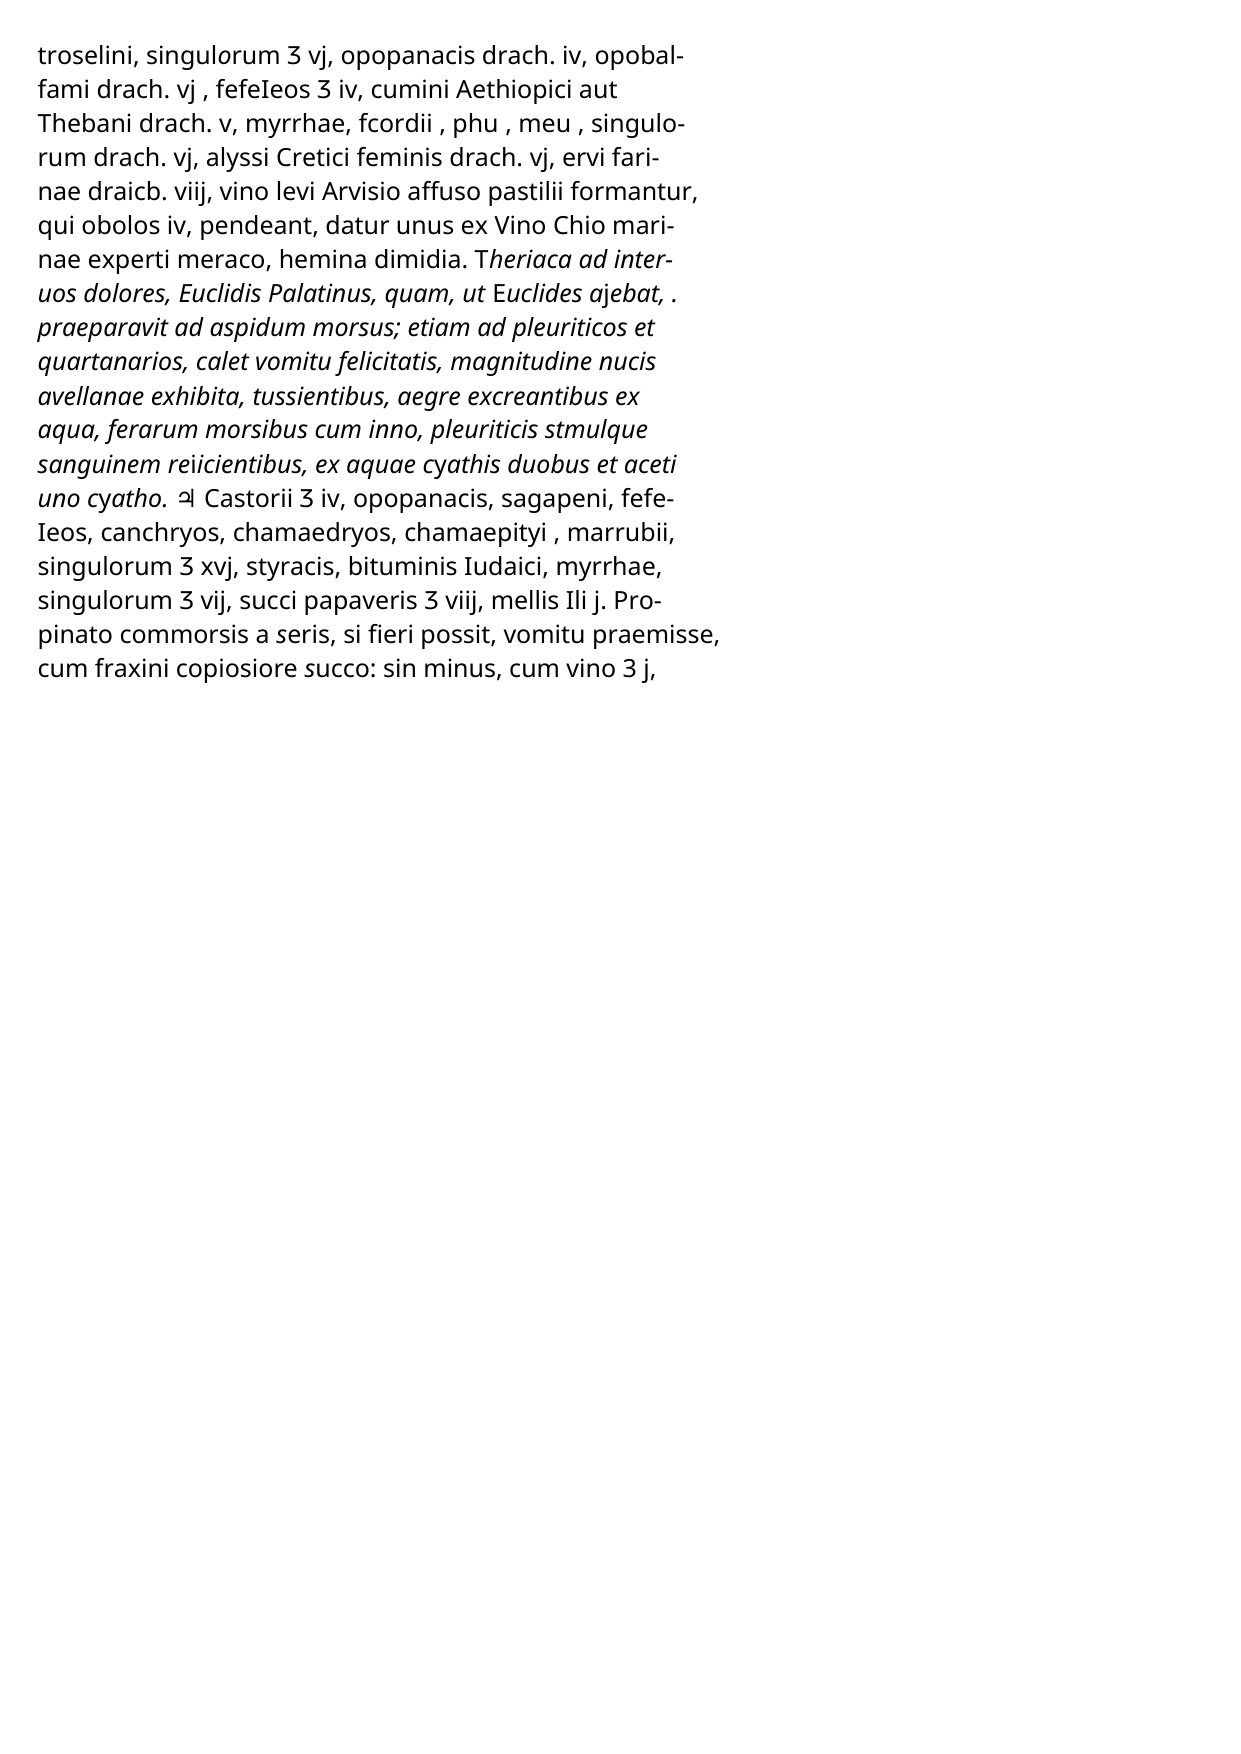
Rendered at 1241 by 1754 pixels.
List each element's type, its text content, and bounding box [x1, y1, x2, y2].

text troselini, singulorum Ʒ vj, opopanacis drach. iv, opobal- fami drach. vj , fefeIeos Ʒ iv, cumini Aethiopici aut Thebani drach. v, myrrhae, fcordii , phu , meu , singulo- rum drach. vj, alyssi Cretici feminis drach. vj, ervi fari- nae draicb. viij, vino levi Arvisio affuso pastilii formantur, qui obolos iv, pendeant, datur unus ex Vino Chio mari- nae experti meraco, hemina dimidia. Theriaca ad inter- uos dolores, Euclidis Palatinus, quam, ut Euclides ajebat, . praeparavit ad aspidum morsus; etiam ad pleuriticos et quartanarios, calet vomitu felicitatis, magnitudine nucis avellanae exhibita, tussientibus, aegre excreantibus ex aqua, ferarum morsibus cum inno, pleuriticis stmulque sanguinem reiicientibus, ex aquae cyathis duobus et aceti uno cyatho. ♃ Castorii Ʒ iv, opopanacis, sagapeni, fefe- Ieos, canchryos, chamaedryos, chamaepityi , marrubii, singulorum Ʒ xvj, styracis, bituminis Iudaici, myrrhae, singulorum Ʒ vij, succi papaveris Ʒ viij, mellis Ili j. Pro- pinato commorsis a seris, si fieri possit, vomitu praemisse, cum fraxini copiosiore succo: sin minus, cum vino 3 j, [37, 37, 1203, 685]
